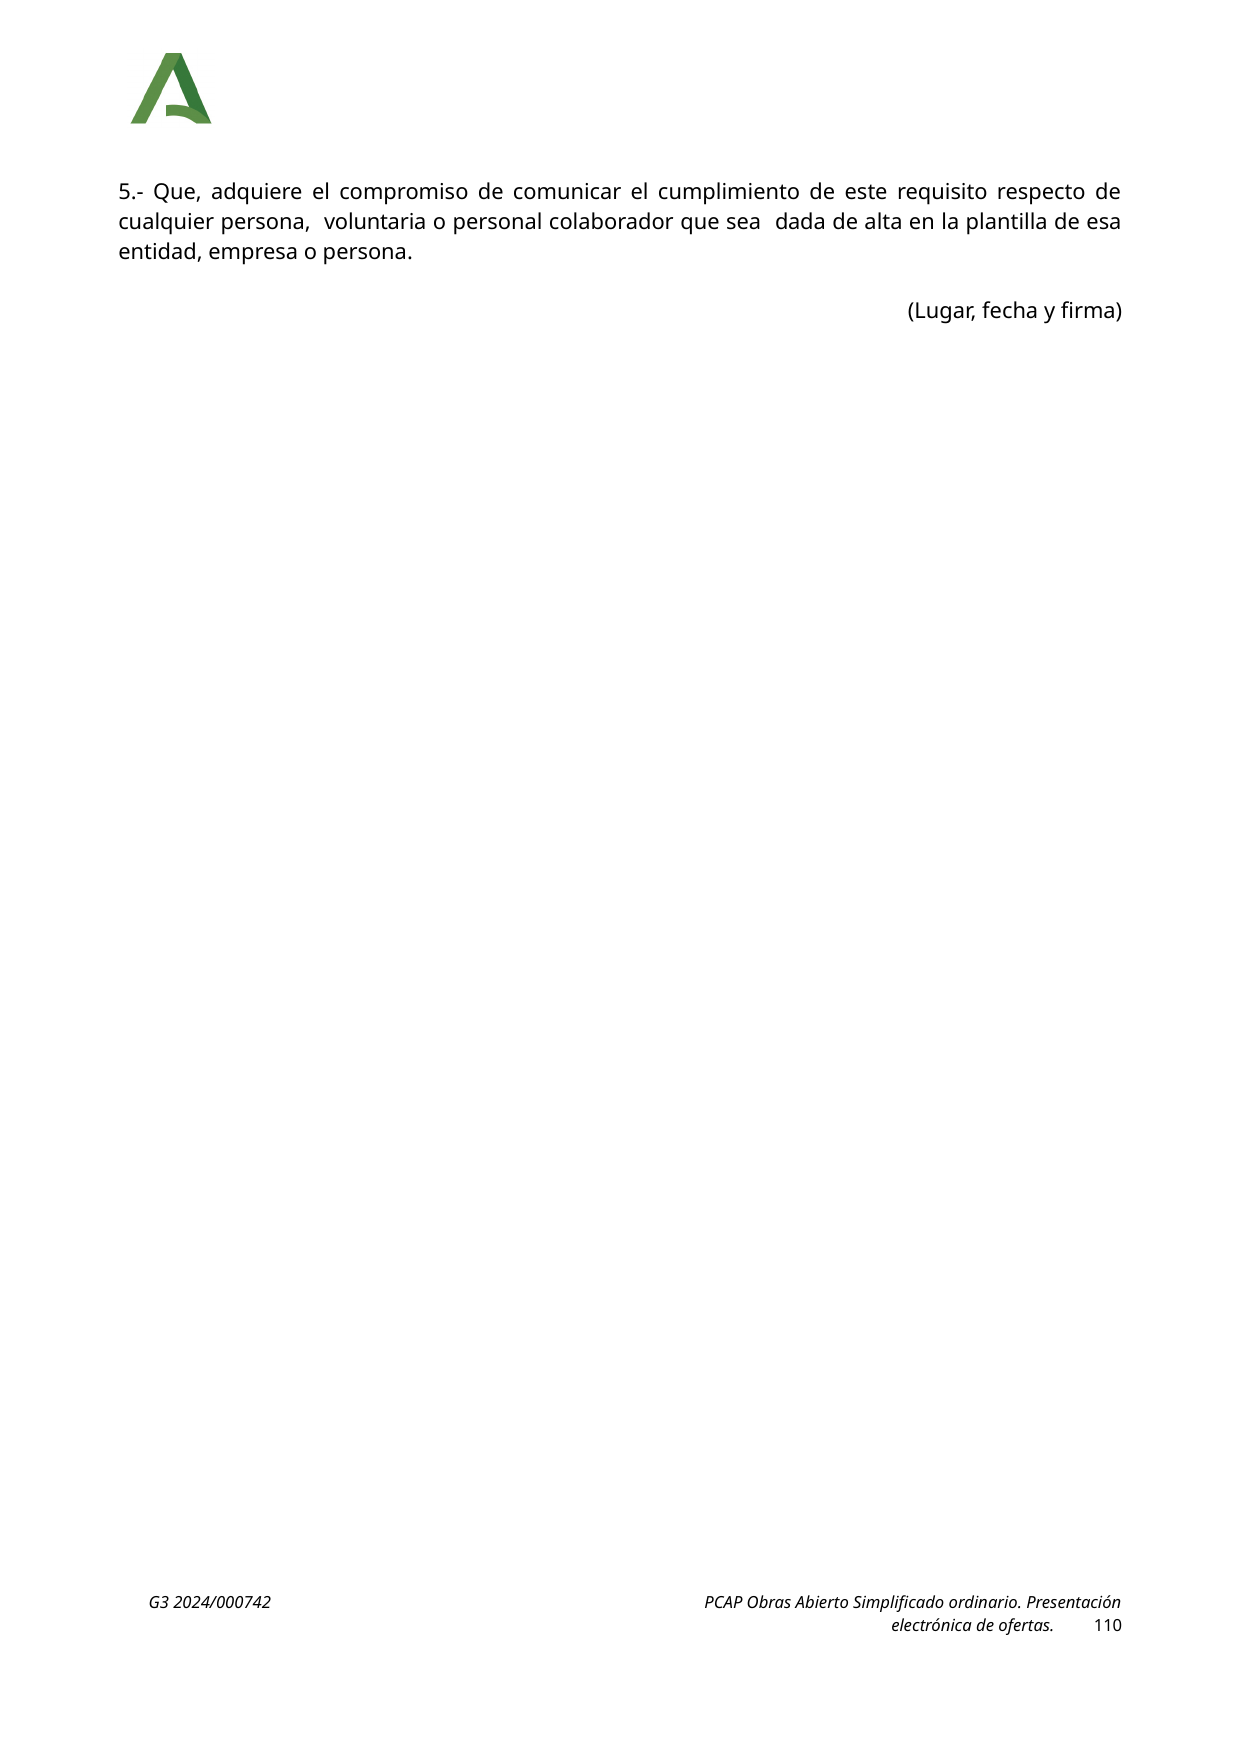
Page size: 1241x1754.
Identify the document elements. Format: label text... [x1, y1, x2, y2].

picture [127, 48, 216, 128]
text 5.- Que, adquiere el compromiso de comunicar el cumplimiento de este requisito respecto de cualquier persona, voluntaria o personal colaborador que sea dada de alta en la plantilla de esa entidad, empresa o persona. [118, 176, 1122, 266]
text (Lugar, fecha y firma) [118, 296, 1122, 325]
